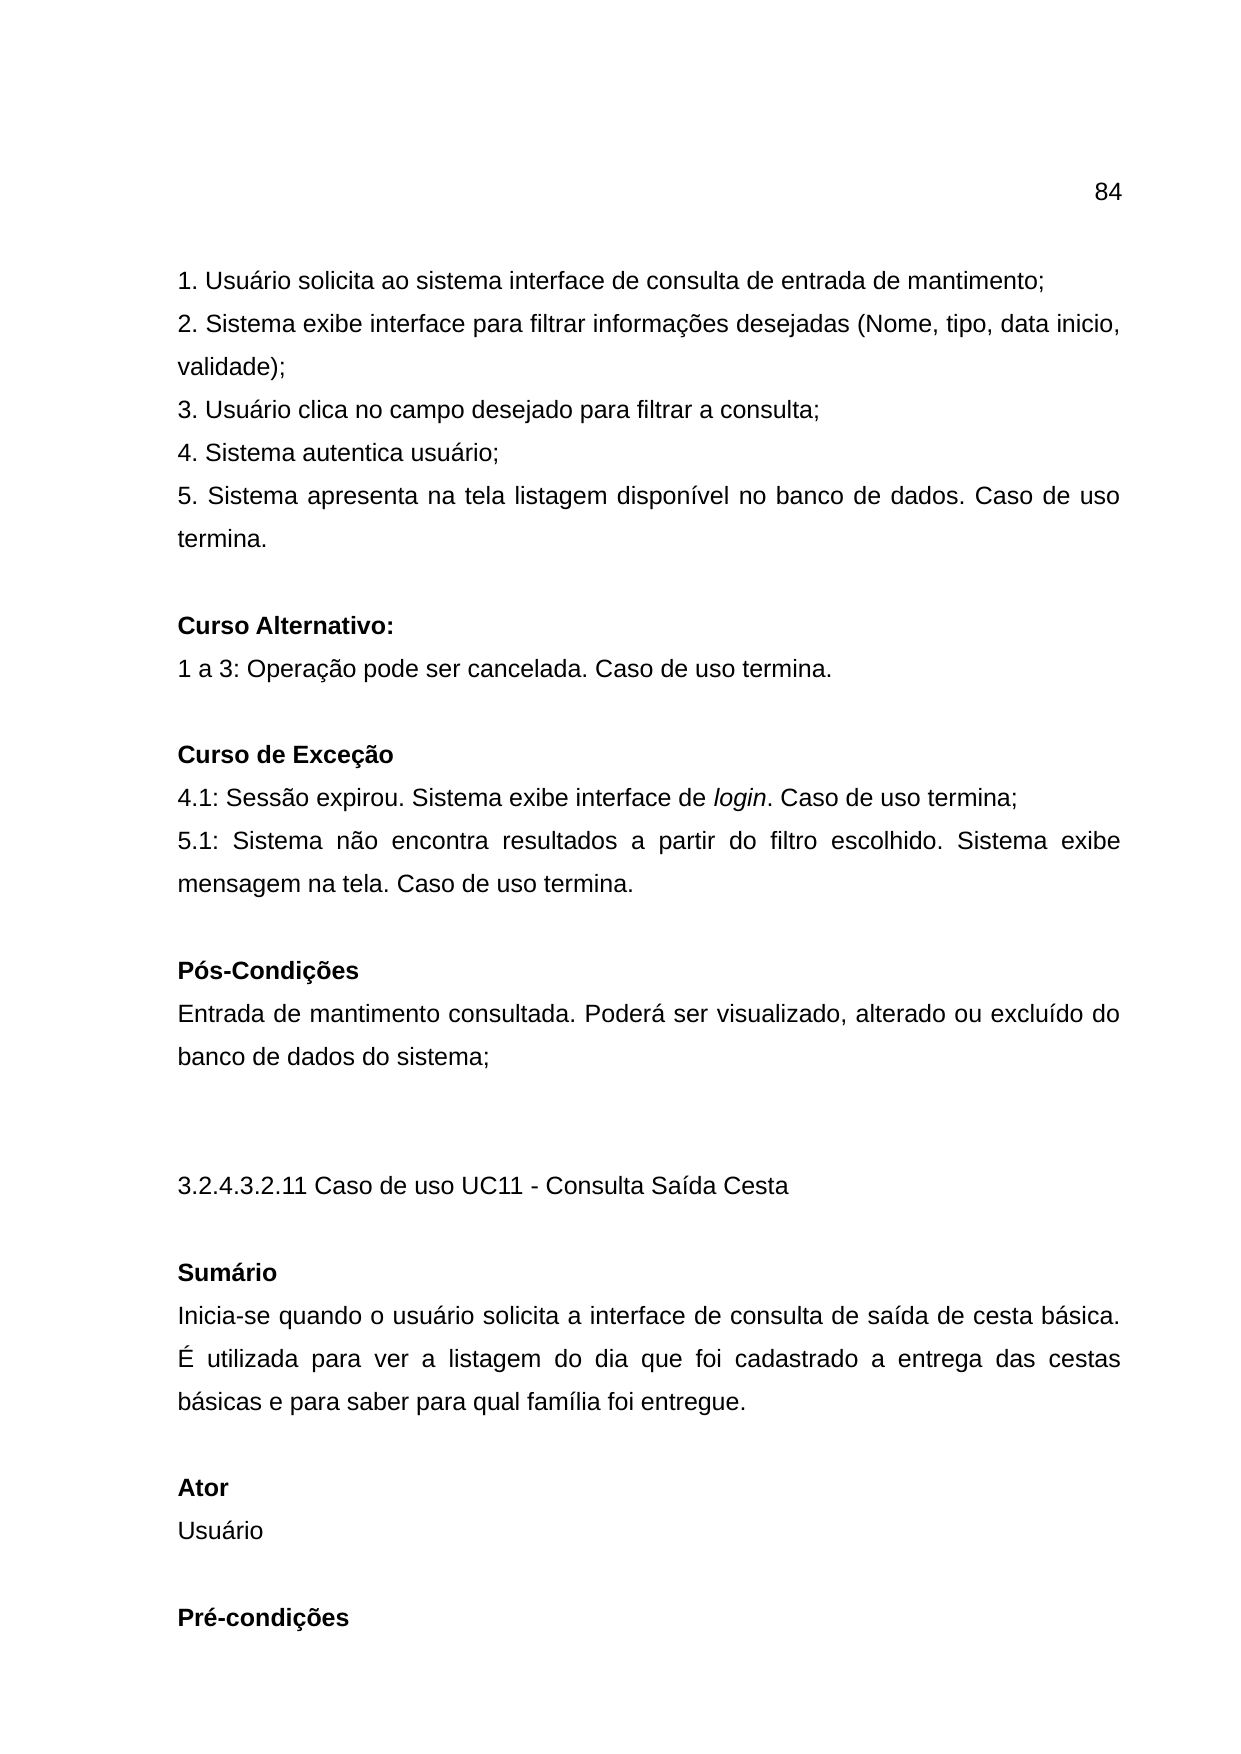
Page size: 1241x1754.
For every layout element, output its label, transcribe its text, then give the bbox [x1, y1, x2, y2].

text 1. Usuário solicita ao sistema interface de consulta de entrada de mantimento; [177, 266, 1122, 294]
text 4. Sistema autentica usuário; [177, 438, 1122, 467]
text 5.1: Sistema não encontra resultados a partir do filtro escolhido. Sistema exibe mensagem na tela. Caso de uso termina. [177, 826, 1122, 898]
text Usuário [177, 1516, 1122, 1545]
text 5. Sistema apresenta na tela listagem disponível no banco de dados. Caso de uso termina. [177, 481, 1122, 553]
text 4.1: Sessão expirou. Sistema exibe interface de login. Caso de uso termina; [177, 783, 1122, 812]
text Pós-Condições [177, 956, 1122, 984]
text Pré-condições [177, 1603, 1122, 1631]
text 2. Sistema exibe interface para filtrar informações desejadas (Nome, tipo, data inicio, validade); [177, 309, 1122, 381]
text 3.2.4.3.2.11 Caso de uso UC11 - Consulta Saída Cesta [177, 1171, 1122, 1200]
text Sumário [177, 1258, 1122, 1286]
text 1 a 3: Operação pode ser cancelada. Caso de uso termina. [177, 654, 1122, 683]
text Ator [177, 1473, 1122, 1502]
text 3. Usuário clica no campo desejado para filtrar a consulta; [177, 395, 1122, 424]
text Curso Alternativo: [177, 611, 1122, 639]
text Curso de Exceção [177, 740, 1122, 769]
text Inicia-se quando o usuário solicita a interface de consulta de saída de cesta básica. É utilizada para ver a listagem do dia que foi cadastrado a entrega das cestas básicas e para saber para qual família foi entregue. [177, 1301, 1122, 1416]
text Entrada de mantimento consultada. Poderá ser visualizado, alterado ou excluído do banco de dados do sistema; [177, 999, 1122, 1071]
